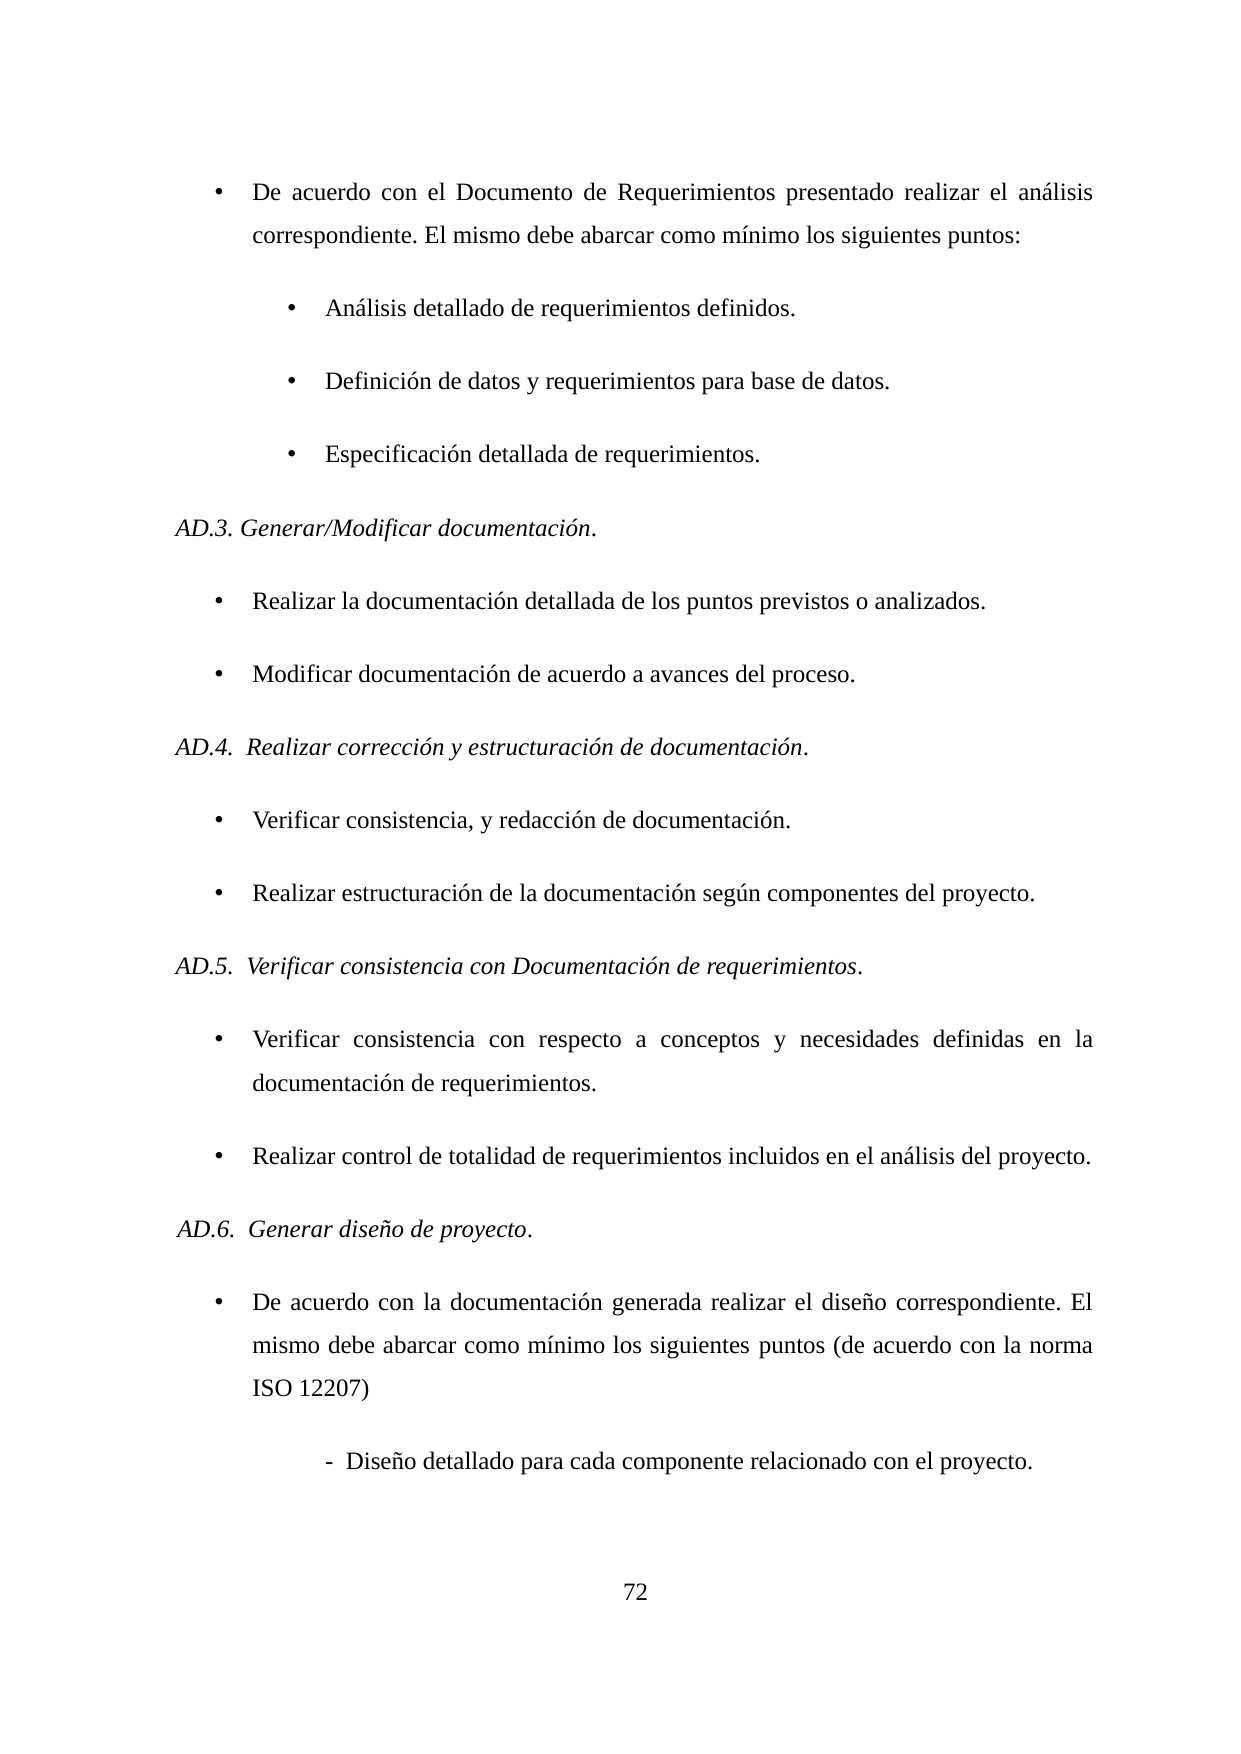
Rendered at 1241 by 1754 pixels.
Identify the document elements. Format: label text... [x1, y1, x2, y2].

list - Diseño detallado para cada componente relacionado con el proyecto. [287, 1446, 1093, 1475]
list AD.3. Generar/Modificar documentación. [175, 513, 1093, 541]
list Análisis detallado de requerimientos definidos. [287, 293, 1093, 322]
list Realizar estructuración de la documentación según componentes del proyecto. [214, 878, 1093, 907]
list Realizar control de totalidad de requerimientos incluidos en el análisis del proyecto. [214, 1141, 1093, 1169]
list AD.5. Verificar consistencia con Documentación de requerimientos. [175, 951, 1093, 980]
list De acuerdo con la documentación generada realizar el diseño correspondiente. El mismo debe abarcar como mínimo los siguientes puntos (de acuerdo con la norma ISO 12207) [214, 1287, 1093, 1402]
text AD.6. Generar diseño de proyecto. [175, 1214, 1093, 1243]
list De acuerdo con el Documento de Requerimientos presentado realizar el análisis correspondiente. El mismo debe abarcar como mínimo los siguientes puntos: [214, 177, 1093, 249]
list Verificar consistencia, y redacción de documentación. [214, 805, 1093, 834]
list AD.4. Realizar corrección y estructuración de documentación. [175, 732, 1093, 761]
list Definición de datos y requerimientos para base de datos. [287, 366, 1093, 395]
list Realizar la documentación detallada de los puntos previstos o analizados. [214, 586, 1093, 614]
list Especificación detallada de requerimientos. [287, 439, 1093, 468]
list Verificar consistencia con respecto a conceptos y necesidades definidas en la documentación de requerimientos. [214, 1024, 1093, 1096]
list Modificar documentación de acuerdo a avances del proceso. [214, 659, 1093, 688]
